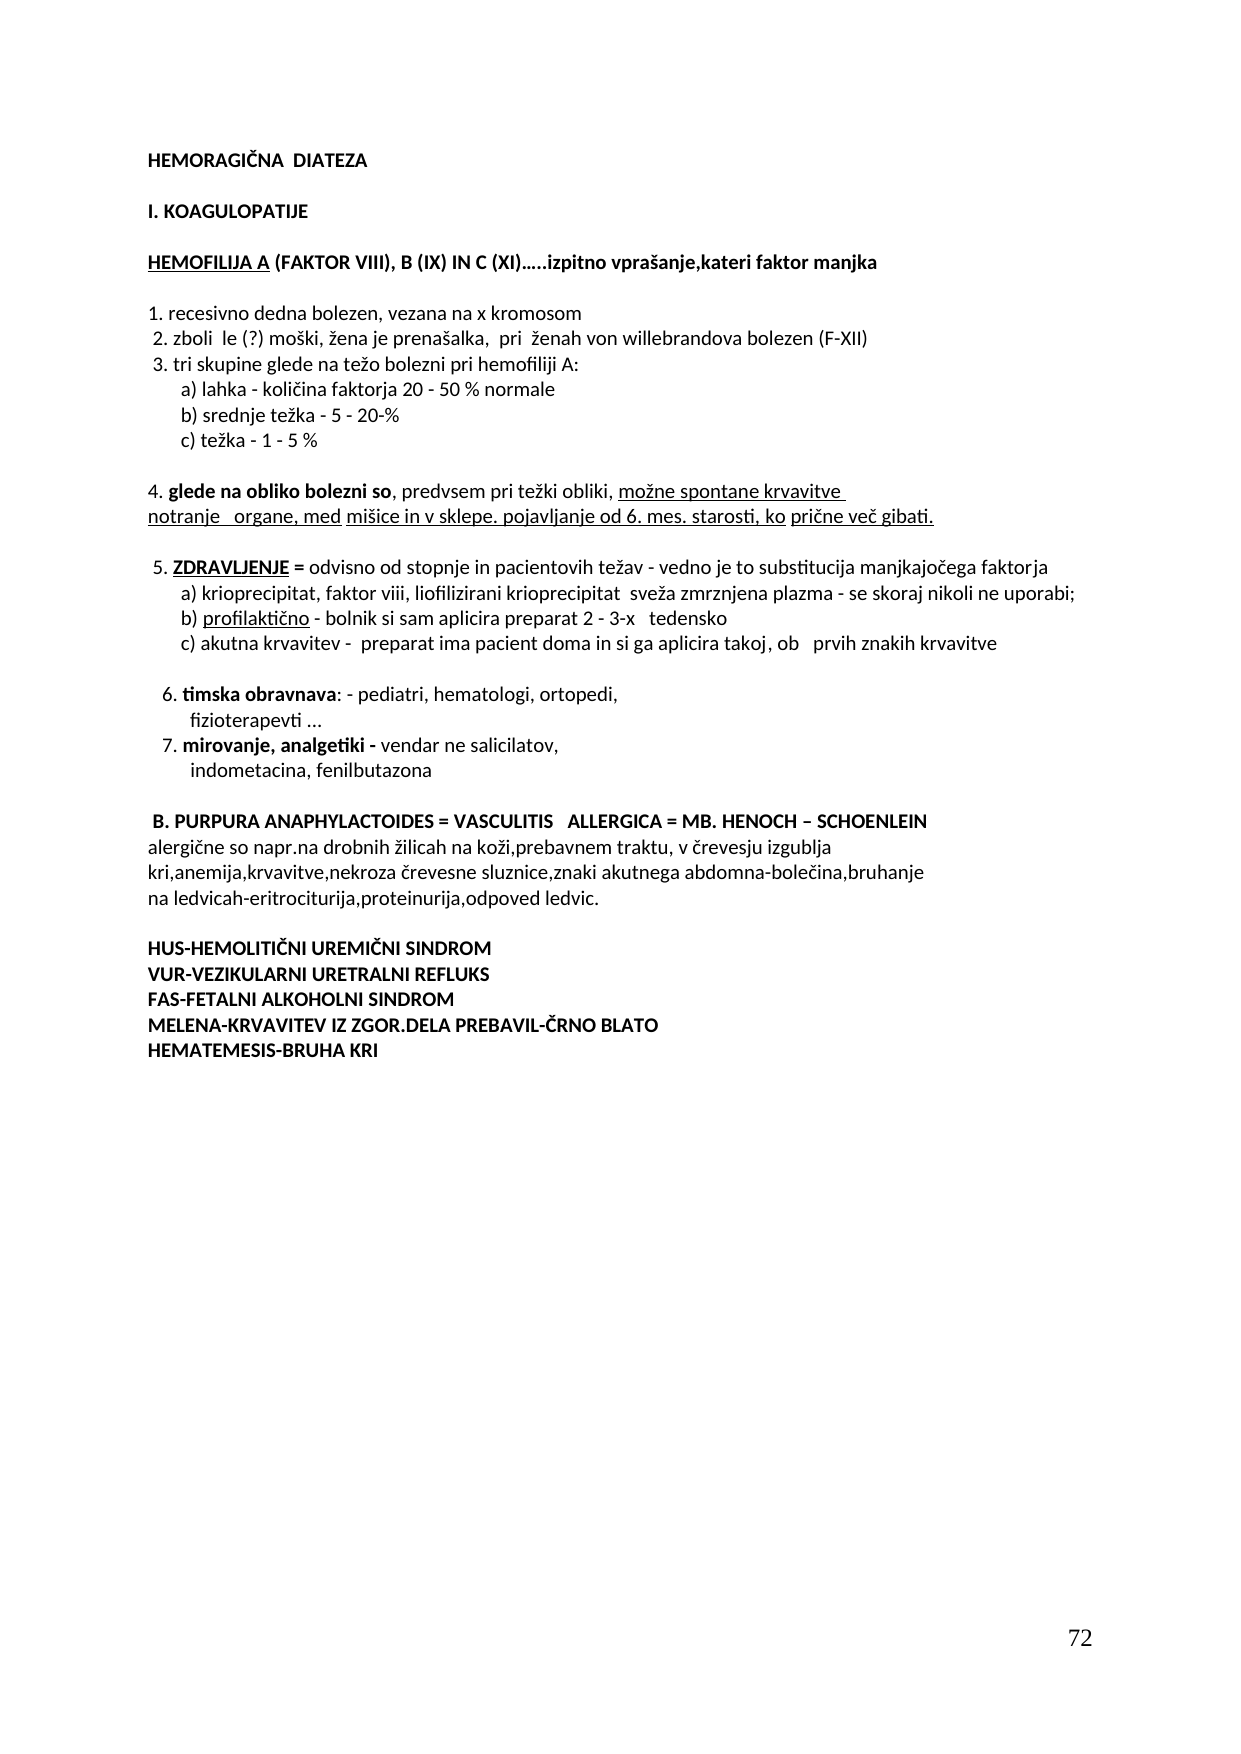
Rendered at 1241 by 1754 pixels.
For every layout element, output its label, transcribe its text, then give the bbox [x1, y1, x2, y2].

text b) profilaktično - bolnik si sam aplicira preparat 2 - 3-x tedensko [148, 605, 1092, 631]
text 4. glede na obliko bolezni so, predvsem pri težki obliki, možne spontane krvavitve [148, 478, 1092, 503]
text notranje organe, med mišice in v sklepe. pojavljanje od 6. mes. starosti, ko prične več gibati. [148, 503, 1092, 529]
text 5. ZDRAVLJENJE = odvisno od stopnje in pacientovih težav - vedno je to substitucija manjkajočega faktorja [148, 554, 1092, 580]
text kri,anemija,krvavitve,nekroza črevesne sluznice,znaki akutnega abdomna-bolečina,bruhanje [148, 859, 1092, 885]
text MELENA-KRVAVITEV IZ ZGOR.DELA PREBAVIL-ČRNO BLATO [148, 1012, 1092, 1037]
text indometacina, fenilbutazona [148, 758, 1092, 783]
text VUR-VEZIKULARNI URETRALNI REFLUKS [148, 961, 1092, 986]
text 3. tri skupine glede na težo bolezni pri hemofiliji A: [148, 351, 1092, 376]
text 1. recesivno dedna bolezen, vezana na x kromosom [148, 300, 1092, 326]
text alergične so napr.na drobnih žilicah na koži,prebavnem traktu, v črevesju izgublja [148, 834, 1092, 859]
text a) lahka - količina faktorja 20 - 50 % normale [148, 376, 1092, 402]
text 7. mirovanje, analgetiki - vendar ne salicilatov, [148, 732, 1092, 758]
text HUS-HEMOLITIČNI UREMIČNI SINDROM [148, 936, 1092, 961]
text na ledvicah-eritrociturija,proteinurija,odpoved ledvic. [148, 885, 1092, 910]
text I. KOAGULOPATIJE [148, 198, 1092, 224]
text c) akutna krvavitev - preparat ima pacient doma in si ga aplicira takoj, ob prvih znakih krvavitve [148, 631, 1092, 656]
text FAS-FETALNI ALKOHOLNI SINDROM [148, 986, 1092, 1012]
text 2. zboli le (?) moški, žena je prenašalka, pri ženah von willebrandova bolezen (F-XII) [148, 326, 1092, 351]
text b) srednje težka - 5 - 20-% [148, 402, 1092, 427]
text a) krioprecipitat, faktor viii, liofilizirani krioprecipitat sveža zmrznjena plazma - se skoraj nikoli ne uporabi; [148, 580, 1092, 605]
text 6. timska obravnava: - pediatri, hematologi, ortopedi, [148, 681, 1092, 707]
text fizioterapevti ... [148, 707, 1092, 732]
text HEMATEMESIS-BRUHA KRI [148, 1037, 1092, 1063]
text HEMORAGIČNA DIATEZA [148, 148, 1092, 198]
text B. PURPURA ANAPHYLACTOIDES = VASCULITIS ALLERGICA = MB. HENOCH – SCHOENLEIN [148, 808, 1092, 834]
text HEMOFILIJA A (FAKTOR VIII), B (IX) IN C (XI)…..izpitno vprašanje,kateri faktor manjka [148, 249, 1092, 275]
text c) težka - 1 - 5 % [148, 427, 1092, 453]
